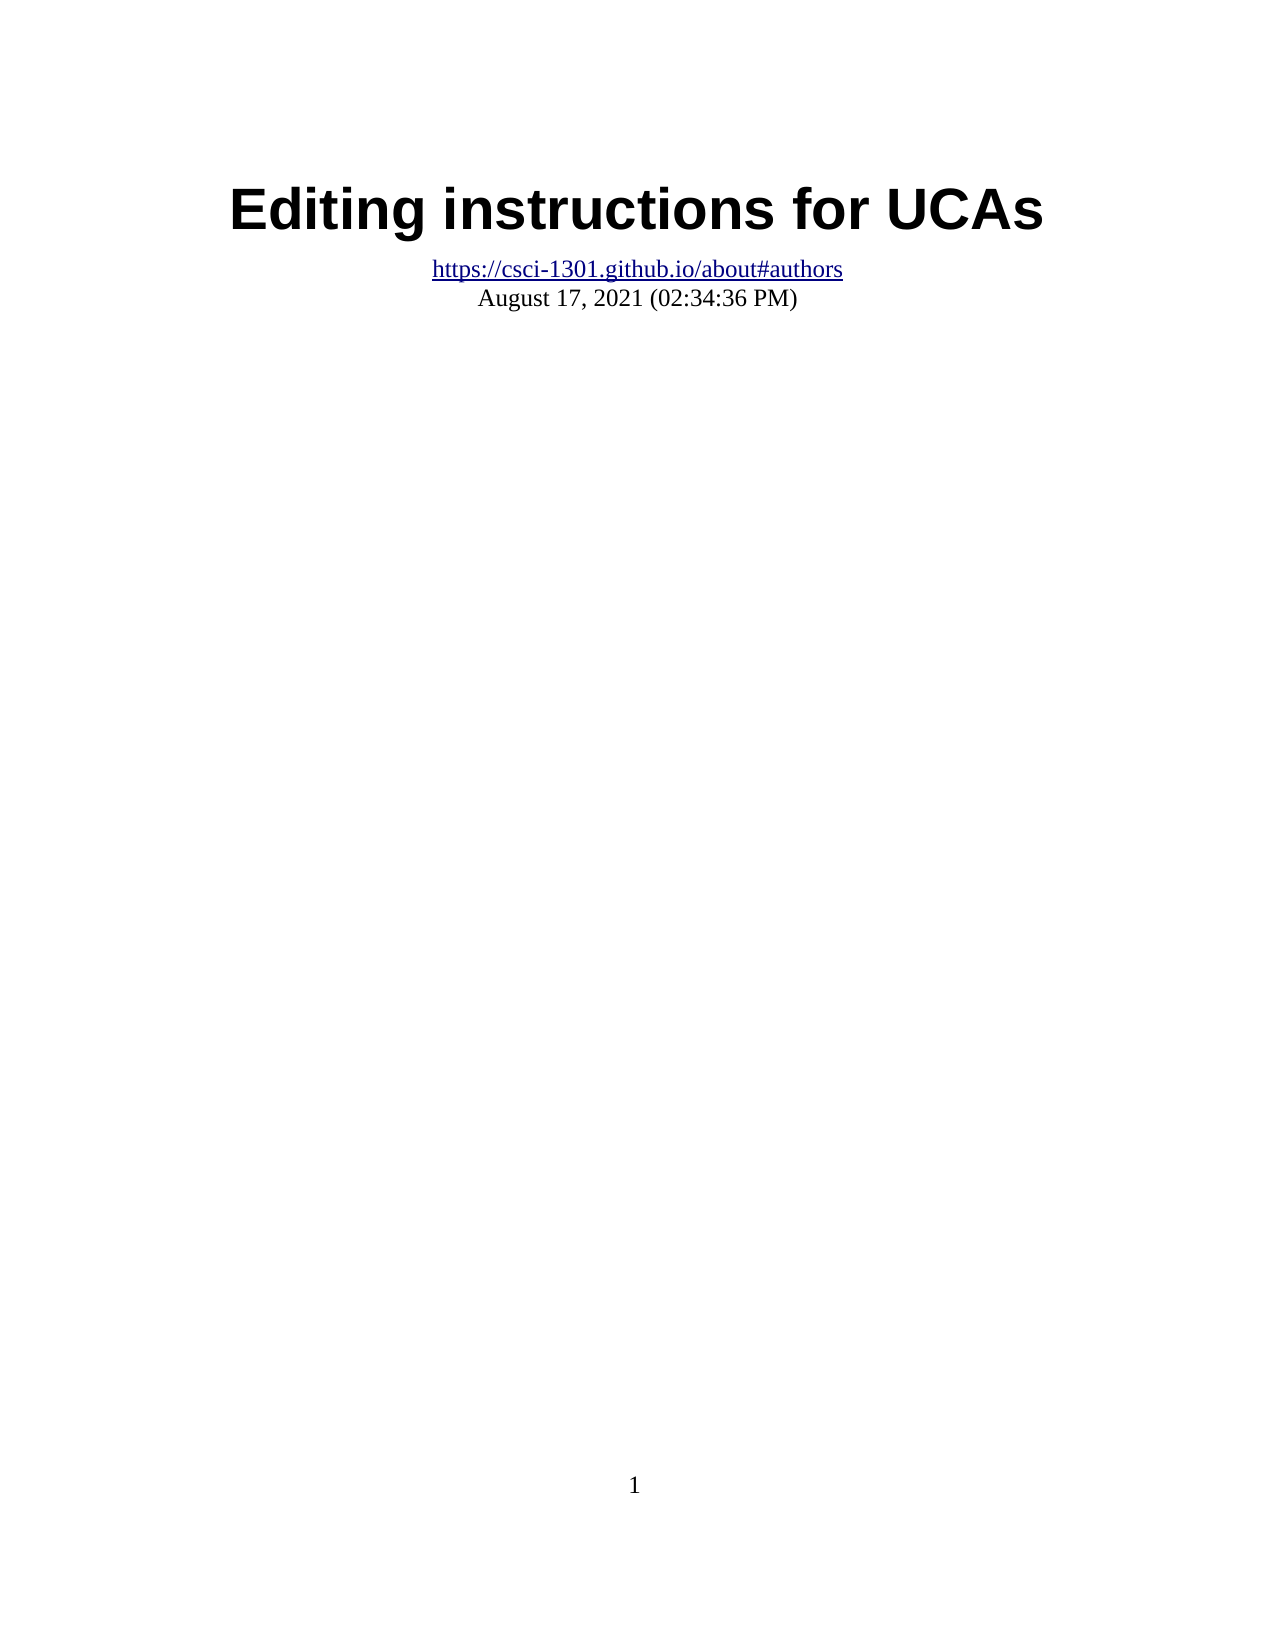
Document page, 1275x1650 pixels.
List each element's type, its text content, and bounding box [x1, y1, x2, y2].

title Editing instructions for UCAs [150, 175, 1125, 242]
text https://csci-1301.github.io/about#authors [150, 254, 1125, 283]
text August 17, 2021 (02:34:36 PM) [150, 283, 1125, 312]
